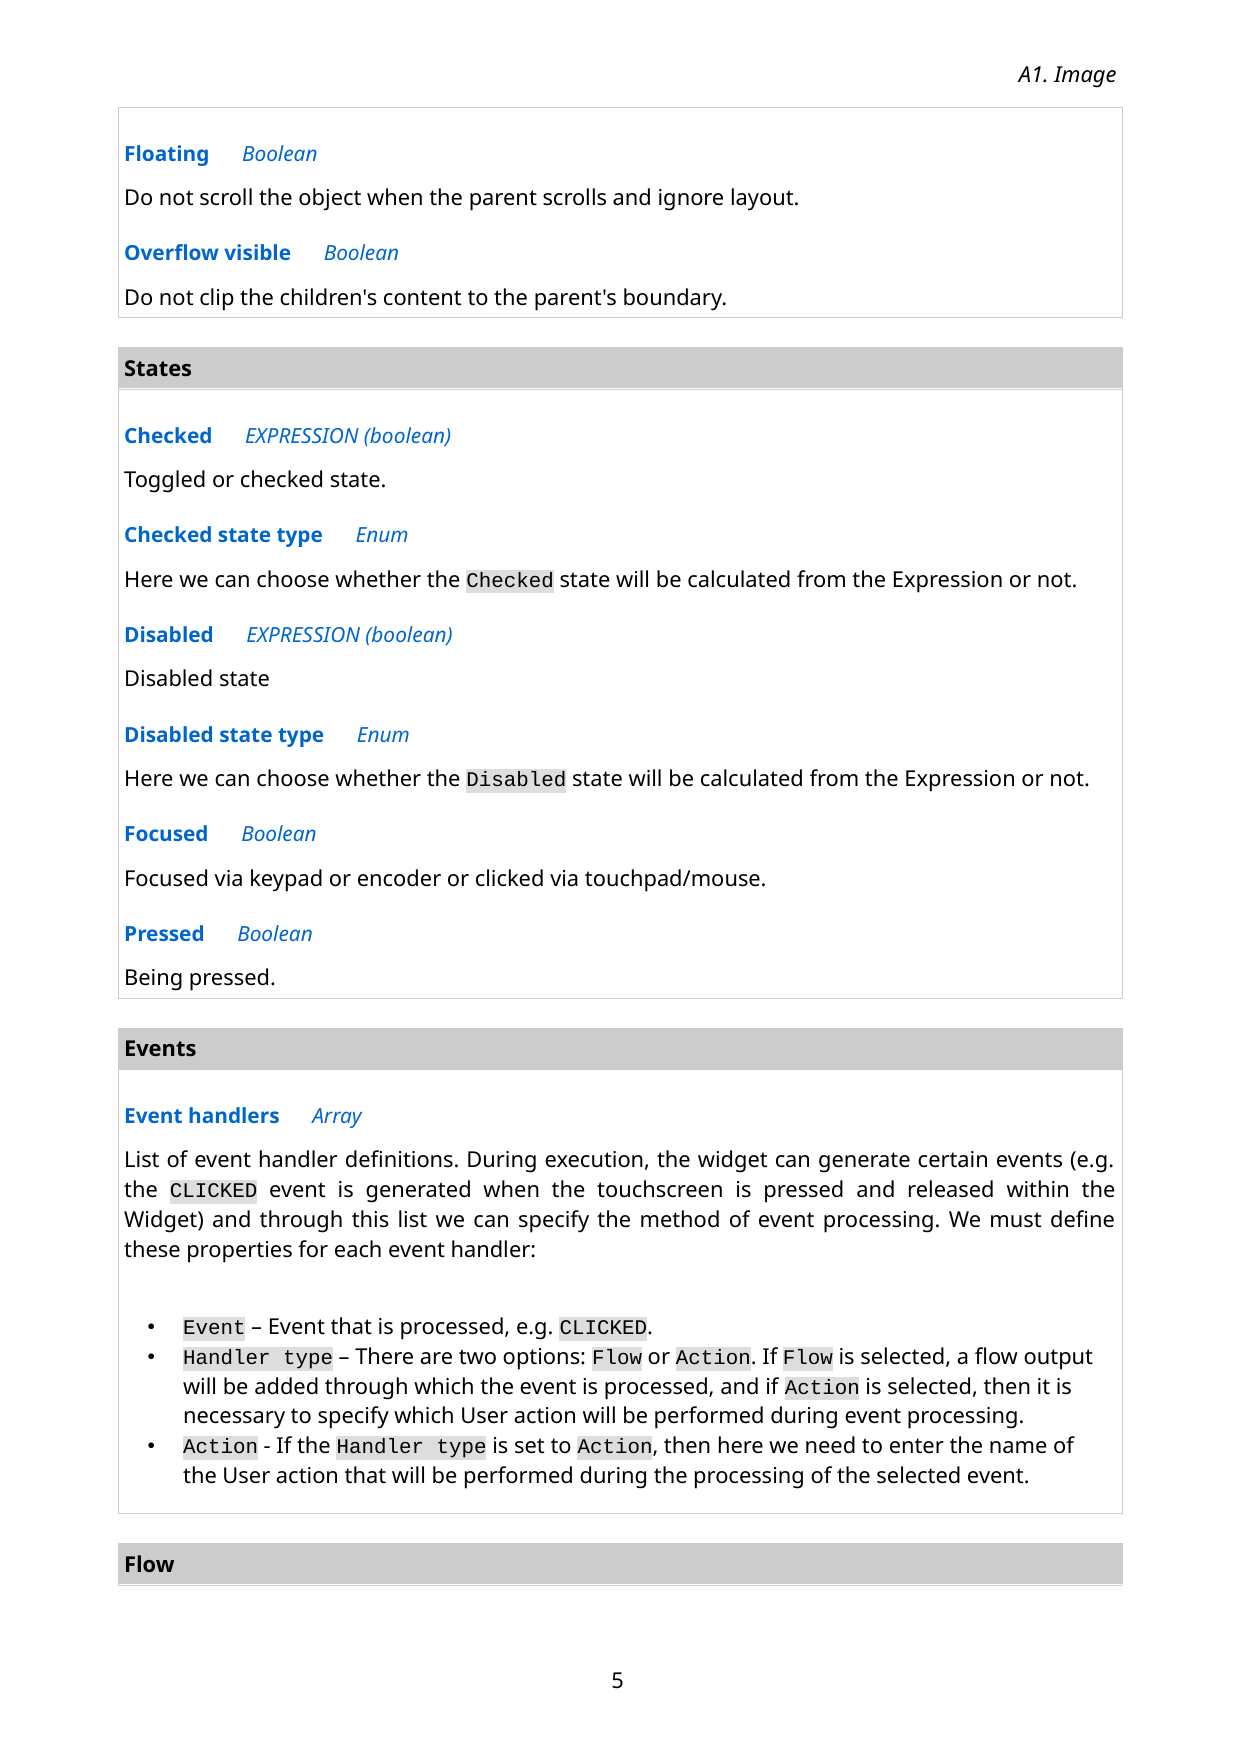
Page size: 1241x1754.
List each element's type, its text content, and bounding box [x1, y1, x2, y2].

table_cell Floating Boolean Do not scroll the object when the parent scrolls and ignore layout. Overflow visible Boolean Do not clip the children's content to the parent's boundary. [119, 108, 1122, 317]
table_header Events [119, 1029, 1122, 1069]
table_header States [119, 348, 1122, 388]
table_cell Event handlers Array List of event handler definitions. During execution, the widget can generate certain events (e.g. the CLICKED event is generated when the touchscreen is pressed and released within the Widget) and through this list we can specify the method of event processing. We must define these properties for each event handler: Event – Event that is processed, e.g. CLICKED. Handler type – There are two options: Flow or Action. If Flow is selected, a flow output will be added through which the event is processed, and if Action is selected, then it is necessary to specify which User action will be performed during event processing. Action - If the Handler type is set to Action, then here we need to enter the name of the User action that will be performed during the processing of the selected event. [119, 1070, 1122, 1513]
table_header Flow [119, 1544, 1122, 1584]
table_cell Checked EXPRESSION (boolean) Toggled or checked state. Checked state type Enum Here we can choose whether the Checked state will be calculated from the Expression or not. Disabled EXPRESSION (boolean) Disabled state Disabled state type Enum Here we can choose whether the Disabled state will be calculated from the Expression or not. Focused Boolean Focused via keypad or encoder or clicked via touchpad/mouse. Pressed Boolean Being pressed. [119, 390, 1122, 998]
